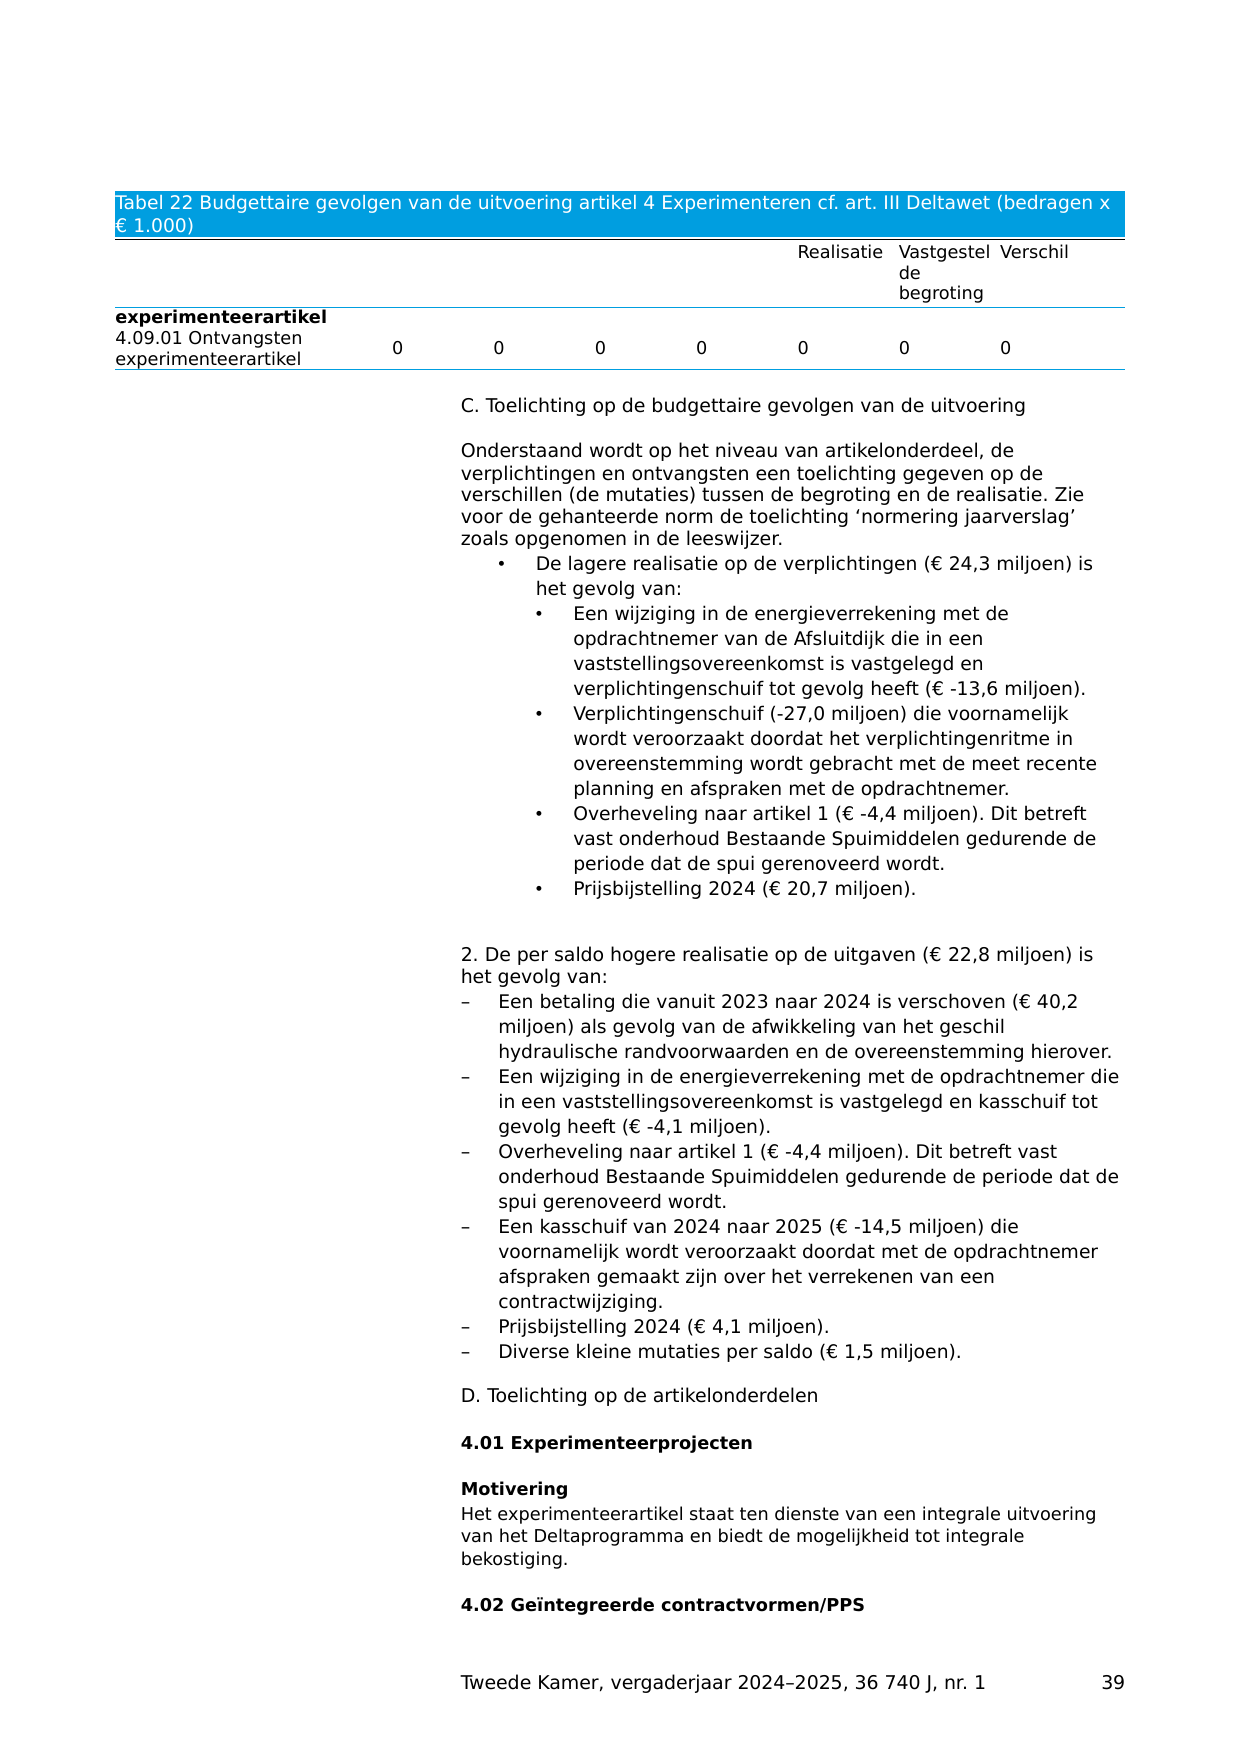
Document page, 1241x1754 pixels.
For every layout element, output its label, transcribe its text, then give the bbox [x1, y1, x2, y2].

table_cell [1098, 240, 1125, 307]
table_cell [490, 240, 592, 307]
text Motivering [461, 1477, 1125, 1499]
table_cell [592, 240, 693, 307]
text 4.02 Geïntegreerde contractvormen/PPS [461, 1593, 1125, 1616]
table_cell [389, 308, 490, 328]
table_cell 0 [592, 328, 693, 369]
table_cell 0 [490, 328, 592, 369]
table_cell 0 [896, 328, 997, 369]
text 2. De per saldo hogere realisatie op de uitgaven (€ 22,8 miljoen) is het gevolg van: [461, 944, 1125, 988]
table_cell [896, 308, 997, 328]
list Een wijziging in de energieverrekening met de opdrachtnemer die in een vaststellingsovereenkomst is vastgelegd en kasschuif tot gevolg heeft (€ -4,1 miljoen). [461, 1063, 1125, 1138]
list Diverse kleine mutaties per saldo (€ 1,5 miljoen). [461, 1338, 1125, 1363]
list Overheveling naar artikel 1 (€ -4,4 miljoen). Dit betreft vast onderhoud Bestaande Spuimiddelen gedurende de periode dat de spui gerenoveerd wordt. [461, 1138, 1125, 1213]
table_cell [115, 240, 389, 307]
list Een betaling die vanuit 2023 naar 2024 is verschoven (€ 40,2 miljoen) als gevolg van de afwikkeling van het geschil hydraulische randvoorwaarden en de overeenstemming hierover. [461, 988, 1125, 1063]
list Prijsbijstelling 2024 (€ 4,1 miljoen). [461, 1313, 1125, 1338]
table_cell [693, 240, 794, 307]
table_cell [997, 308, 1098, 328]
table_cell 0 [794, 328, 896, 369]
table_cell [1098, 308, 1125, 328]
text Het experimenteerartikel staat ten dienste van een integrale uitvoering van het Deltaprogramma en biedt de mogelijkheid tot integrale bekostiging. [461, 1502, 1125, 1570]
table_cell [1098, 328, 1125, 369]
table_cell experimenteerartikel [115, 308, 389, 328]
list Een wijziging in de energieverrekening met de opdrachtnemer van de Afsluitdijk die in een vaststellingsovereenkomst is vastgelegd en verplichtingenschuif tot gevolg heeft (€ -13,6 miljoen). [536, 600, 1125, 700]
text Onderstaand wordt op het niveau van artikelonderdeel, de verplichtingen en ontvangsten een toelichting gegeven op de verschillen (de mutaties) tussen de begroting en de realisatie. Zie voor de gehanteerde norm de toelichting ‘normering jaarverslag’ zoals opgenomen in de leeswijzer. [461, 440, 1125, 550]
list Overheveling naar artikel 1 (€ -4,4 miljoen). Dit betreft vast onderhoud Bestaande Spuimiddelen gedurende de periode dat de spui gerenoveerd wordt. [536, 800, 1125, 875]
title C. Toelichting op de budgettaire gevolgen van de uitvoering [461, 395, 1125, 417]
table_cell [794, 308, 896, 328]
table_cell 0 [693, 328, 794, 369]
table_cell [693, 308, 794, 328]
text 4.01 Experimenteerprojecten [461, 1431, 1125, 1454]
table_cell 4.09.01 Ontvangsten experimenteerartikel [115, 328, 389, 369]
list Een kasschuif van 2024 naar 2025 (€ -14,5 miljoen) die voornamelijk wordt veroorzaakt doordat met de opdrachtnemer afspraken gemaakt zijn over het verrekenen van een contractwijziging. [461, 1213, 1125, 1313]
table_cell 0 [389, 328, 490, 369]
list Prijsbijstelling 2024 (€ 20,7 miljoen). [536, 875, 1125, 900]
list De lagere realisatie op de verplichtingen (€ 24,3 miljoen) is het gevolg van: [498, 550, 1125, 600]
title D. Toelichting op de artikelonderdelen [461, 1385, 1125, 1407]
table_cell [592, 308, 693, 328]
table_cell [490, 308, 592, 328]
table_cell 0 [997, 328, 1098, 369]
table_cell Realisatie [794, 240, 896, 307]
table_cell Vastgestelde begroting [896, 240, 997, 307]
table_cell Verschil [997, 240, 1098, 307]
table_cell [389, 240, 490, 307]
list Verplichtingenschuif (-27,0 miljoen) die voornamelijk wordt veroorzaakt doordat het verplichtingenritme in overeenstemming wordt gebracht met de meet recente planning en afspraken met de opdrachtnemer. [536, 700, 1125, 800]
